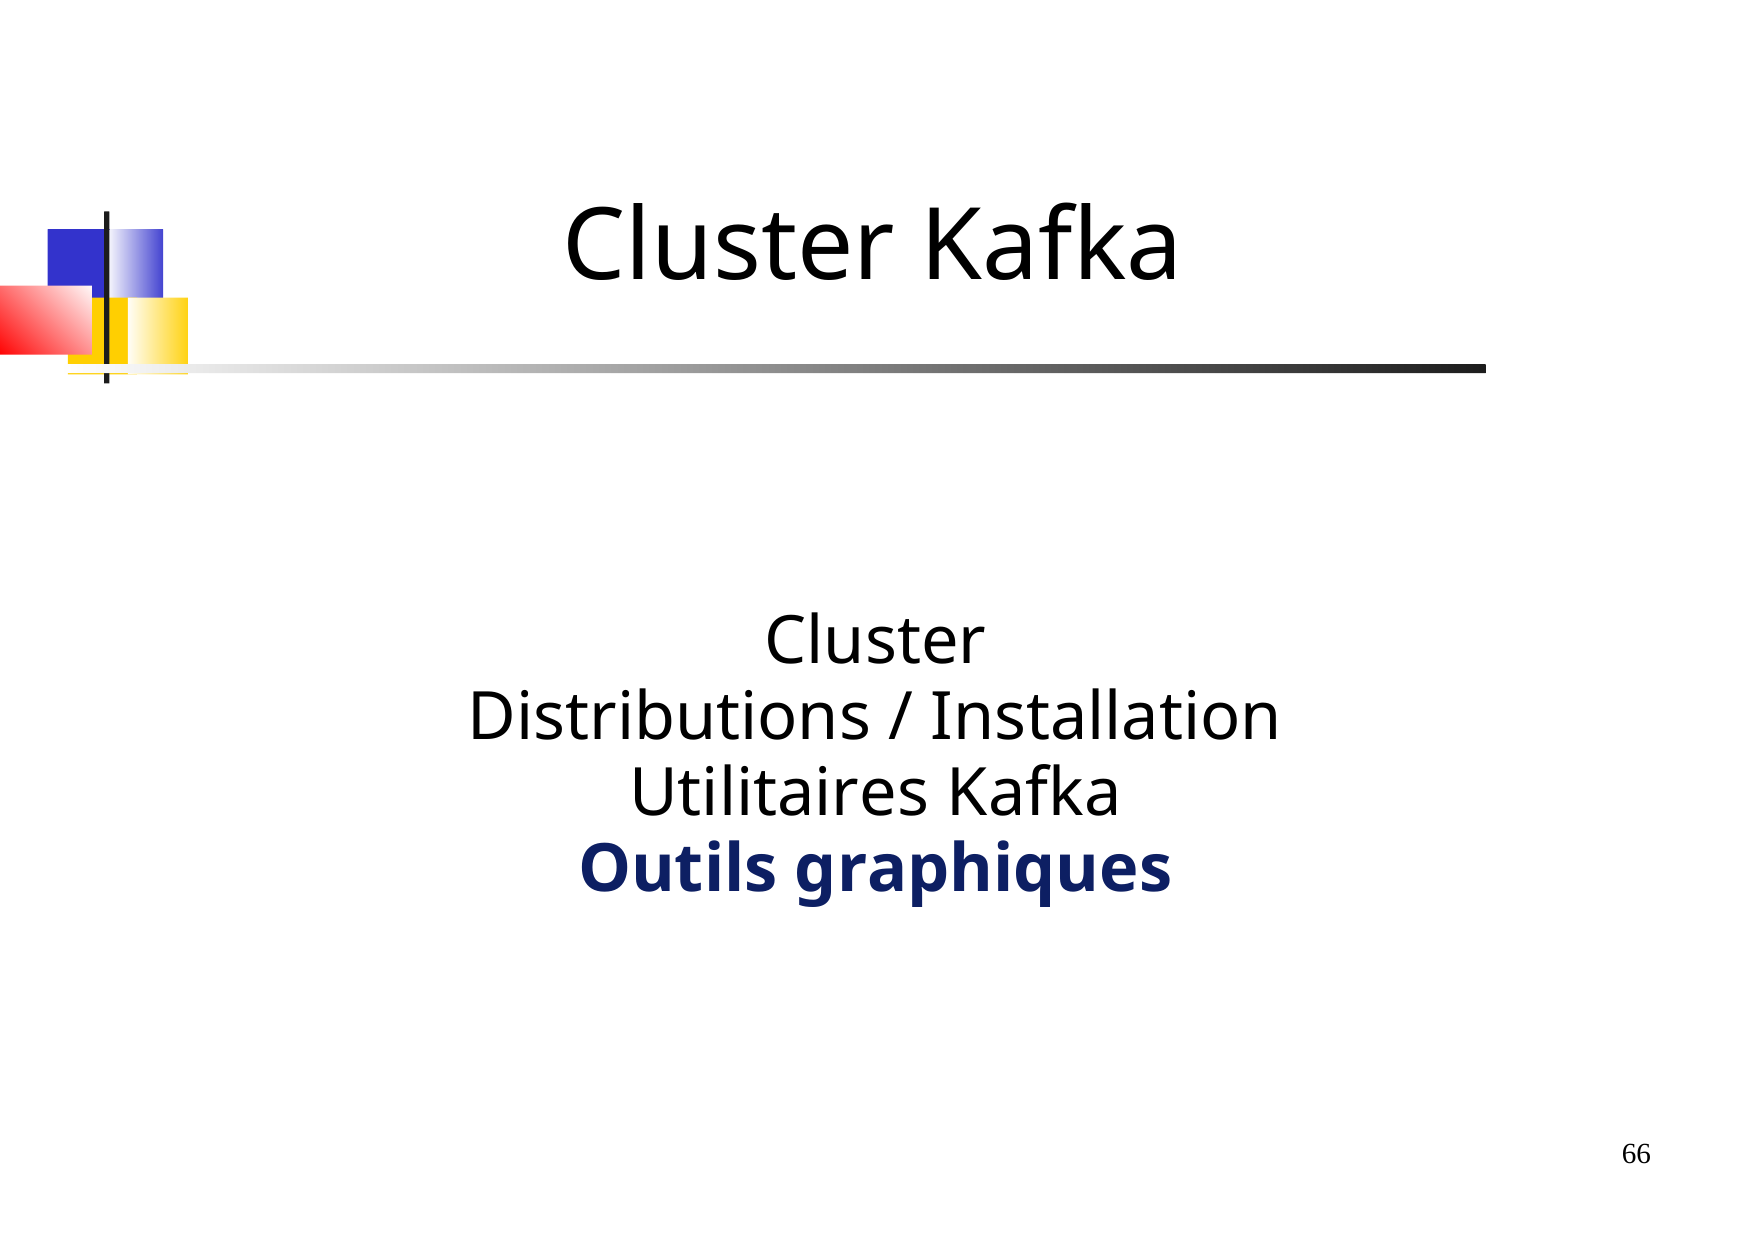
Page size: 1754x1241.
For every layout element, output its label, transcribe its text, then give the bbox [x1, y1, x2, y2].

title Cluster Kafka [179, 139, 1567, 351]
subtitle Cluster Distributions / Installation Utilitaires Kafka Outils graphiques [179, 371, 1567, 1091]
